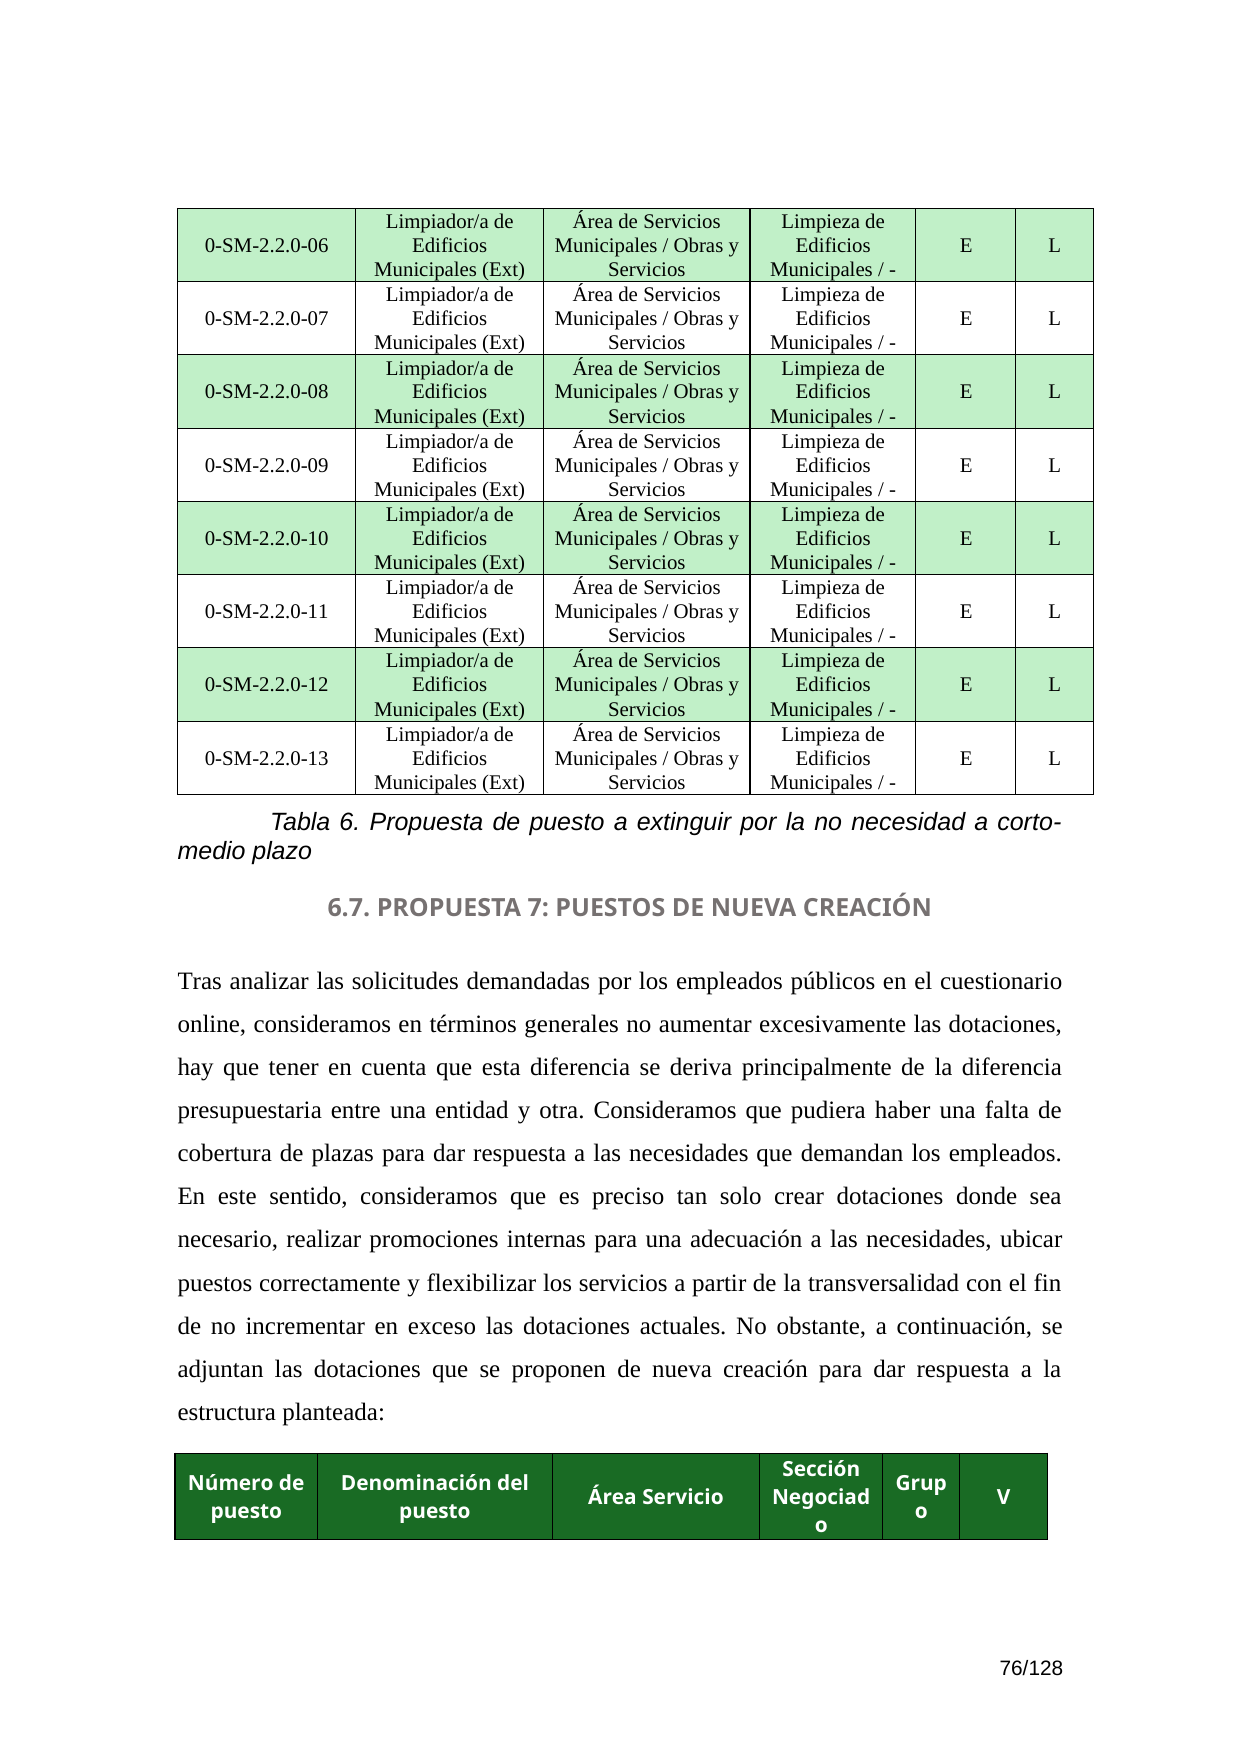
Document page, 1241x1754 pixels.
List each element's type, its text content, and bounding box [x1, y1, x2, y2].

table_header Sección Negociado [760, 1454, 882, 1539]
text Tras analizar las solicitudes demandadas por los empleados públicos en el cuestionario online, consideramos en términos generales no aumentar excesivamente las dotaciones, hay que tener en cuenta que esta diferencia se deriva principalmente de la diferencia presupuestaria entre una entidad y otra. Consideramos que pudiera haber una falta de cobertura de plazas para dar respuesta a las necesidades que demandan los empleados. En este sentido, consideramos que es preciso tan solo crear dotaciones donde sea necesario, realizar promociones internas para una adecuación a las necesidades, ubicar puestos correctamente y flexibilizar los servicios a partir de la transversalidad con el fin de no incrementar en exceso las dotaciones actuales. No obstante, a continuación, se adjuntan las dotaciones que se proponen de nueva creación para dar respuesta a la estructura planteada: [177, 966, 1063, 1426]
table_cell 0-SM-2.2.0-07 [178, 282, 355, 354]
table_header V [960, 1454, 1047, 1539]
table_cell L [1016, 429, 1093, 501]
table_cell Área de Servicios Municipales / Obras y Servicios [544, 502, 749, 574]
table_cell L [1016, 575, 1093, 647]
table_cell L [1016, 722, 1093, 794]
table_cell L [1016, 282, 1093, 354]
table_cell Limpiador/a de Edificios Municipales (Ext) [356, 502, 543, 574]
table_cell E [916, 209, 1015, 281]
table_cell L [1016, 648, 1093, 721]
list 6.7. PROPUESTA 7: PUESTOS DE NUEVA CREACIÓN [327, 890, 1063, 924]
table_cell 0-SM-2.2.0-12 [178, 648, 355, 721]
text Tabla 6. Propuesta de puesto a extinguir por la no necesidad a corto-medio plazo [177, 807, 1063, 865]
table_cell Limpiador/a de Edificios Municipales (Ext) [356, 355, 543, 428]
table_header Grupo [883, 1454, 959, 1539]
table_cell Limpiador/a de Edificios Municipales (Ext) [356, 209, 543, 281]
table_cell 0-SM-2.2.0-13 [178, 722, 355, 794]
table_cell E [916, 355, 1015, 428]
table_cell E [916, 575, 1015, 647]
table_cell Limpiador/a de Edificios Municipales (Ext) [356, 429, 543, 501]
table_cell 0-SM-2.2.0-08 [178, 355, 355, 428]
table_cell Limpieza de Edificios Municipales / - [751, 575, 915, 647]
table_cell Limpieza de Edificios Municipales / - [751, 355, 915, 428]
table_header Área Servicio [553, 1454, 759, 1539]
table_header Número de puesto [176, 1454, 317, 1539]
table_cell L [1016, 502, 1093, 574]
table_cell Área de Servicios Municipales / Obras y Servicios [544, 282, 749, 354]
table_cell Limpiador/a de Edificios Municipales (Ext) [356, 648, 543, 721]
table_cell Limpieza de Edificios Municipales / - [751, 648, 915, 721]
table_cell Área de Servicios Municipales / Obras y Servicios [544, 355, 749, 428]
table_cell Limpieza de Edificios Municipales / - [751, 209, 915, 281]
table_cell Área de Servicios Municipales / Obras y Servicios [544, 429, 749, 501]
table_cell Limpiador/a de Edificios Municipales (Ext) [356, 575, 543, 647]
table_cell Área de Servicios Municipales / Obras y Servicios [544, 209, 749, 281]
table_cell Limpiador/a de Edificios Municipales (Ext) [356, 722, 543, 794]
table_cell 0-SM-2.2.0-06 [178, 209, 355, 281]
table_cell E [916, 502, 1015, 574]
table_cell E [916, 282, 1015, 354]
table_cell E [916, 722, 1015, 794]
table_cell Limpieza de Edificios Municipales / - [751, 282, 915, 354]
table_cell 0-SM-2.2.0-09 [178, 429, 355, 501]
table_cell Limpieza de Edificios Municipales / - [751, 722, 915, 794]
table_cell Área de Servicios Municipales / Obras y Servicios [544, 722, 749, 794]
table_cell Área de Servicios Municipales / Obras y Servicios [544, 575, 749, 647]
table_cell 0-SM-2.2.0-10 [178, 502, 355, 574]
table_cell 0-SM-2.2.0-11 [178, 575, 355, 647]
table_cell Limpiador/a de Edificios Municipales (Ext) [356, 282, 543, 354]
table_cell Limpieza de Edificios Municipales / - [751, 429, 915, 501]
table_cell Limpieza de Edificios Municipales / - [751, 502, 915, 574]
table_cell L [1016, 209, 1093, 281]
table_cell E [916, 648, 1015, 721]
table_cell Área de Servicios Municipales / Obras y Servicios [544, 648, 749, 721]
table_cell E [916, 429, 1015, 501]
table_header Denominación del puesto [318, 1454, 552, 1539]
table_cell L [1016, 355, 1093, 428]
